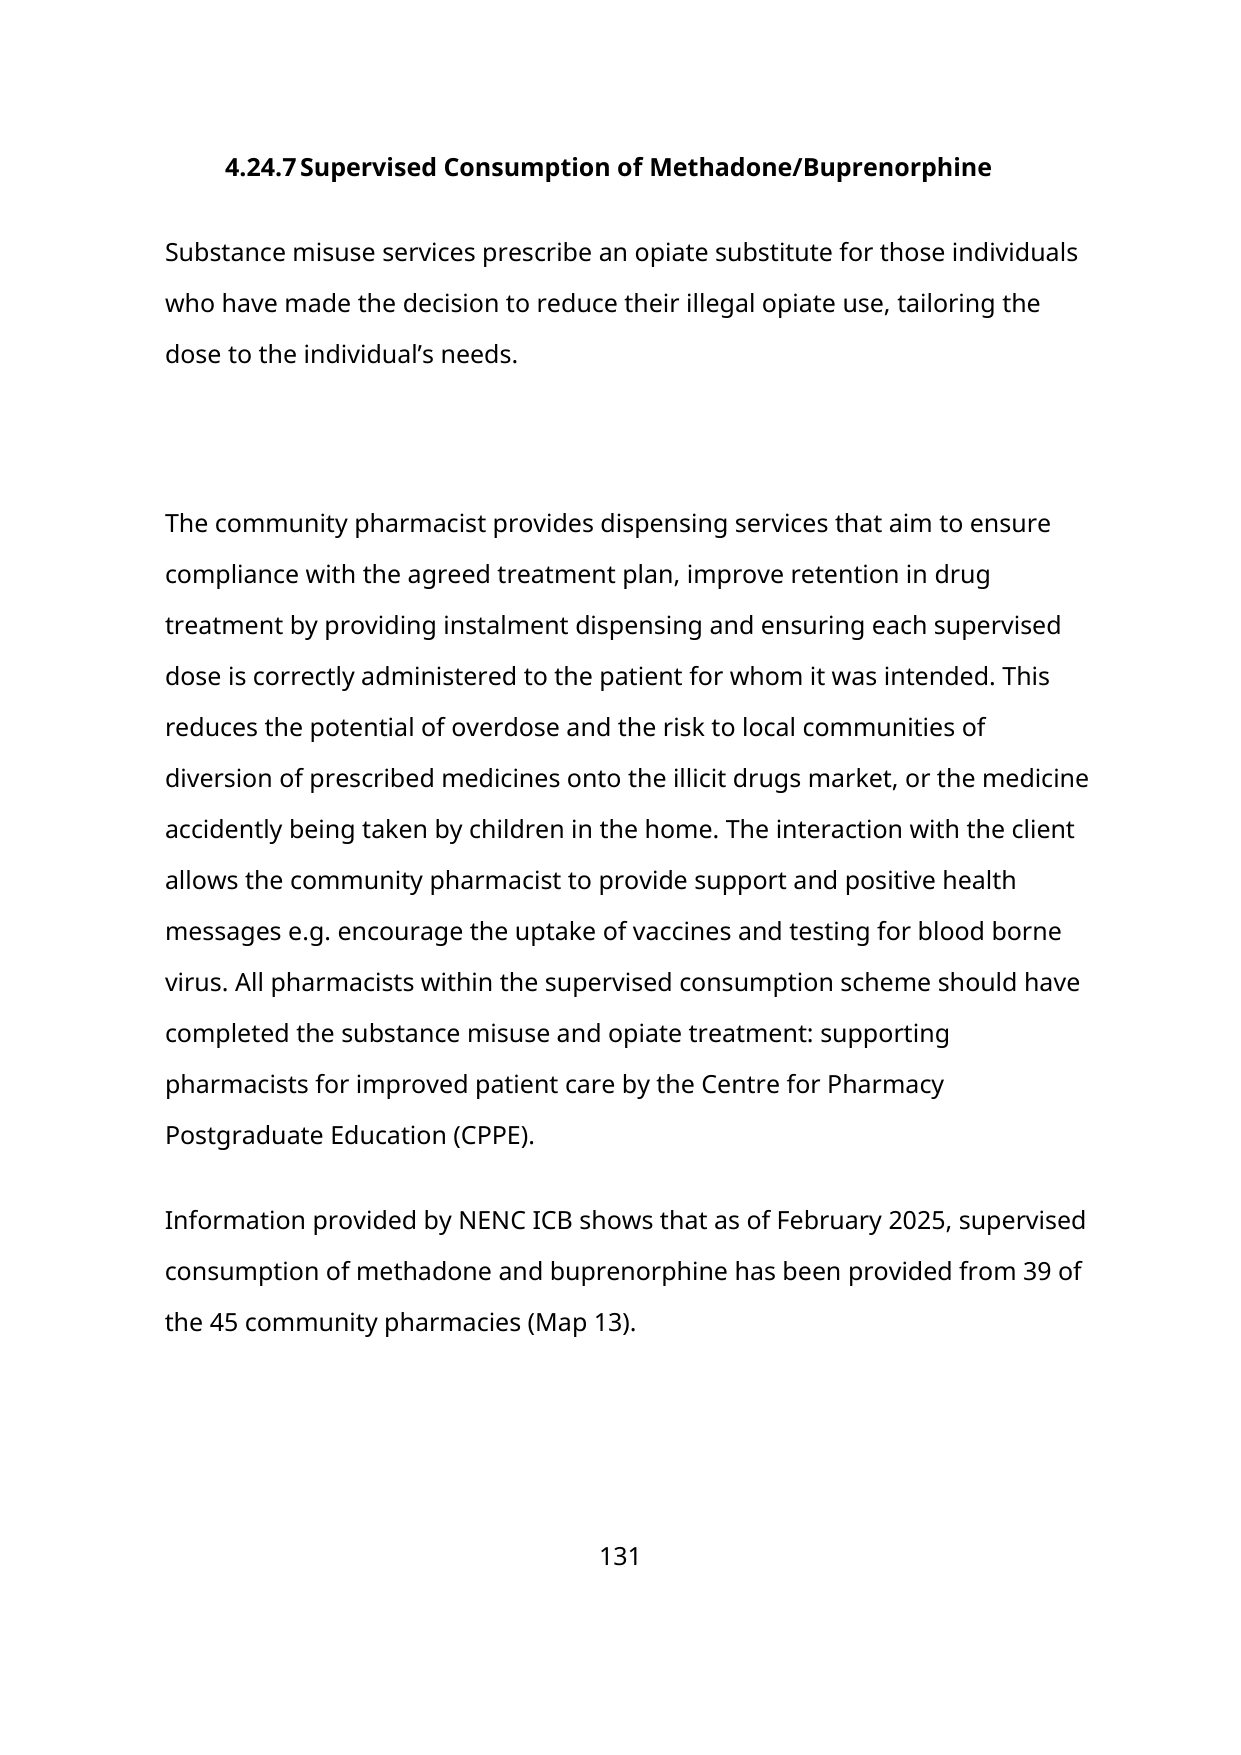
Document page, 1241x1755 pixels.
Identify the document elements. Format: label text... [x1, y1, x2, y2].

text The community pharmacist provides dispensing services that aim to ensure compliance with the agreed treatment plan, improve retention in drug treatment by providing instalment dispensing and ensuring each supervised dose is correctly administered to the patient for whom it was intended. This reduces the potential of overdose and the risk to local communities of diversion of prescribed medicines onto the illicit drugs market, or the medicine accidently being taken by children in the home. The interaction with the client allows the community pharmacist to provide support and positive health messages e.g. encourage the uptake of vaccines and testing for blood borne virus. All pharmacists within the supervised consumption scheme should have completed the substance misuse and opiate treatment: supporting pharmacists for improved patient care by the Centre for Pharmacy Postgraduate Education (CPPE). [165, 506, 1095, 1152]
text Substance misuse services prescribe an opiate substitute for those individuals who have made the decision to reduce their illegal opiate use, tailoring the dose to the individual’s needs. [165, 234, 1095, 371]
text Information provided by NENC ICB shows that as of February 2025, supervised consumption of methadone and buprenorphine has been provided from 39 of the 45 community pharmacies (Map 13). [164, 1202, 1095, 1338]
subtitle 4.24.7 Supervised Consumption of Methadone/Buprenorphine [150, 150, 1091, 184]
